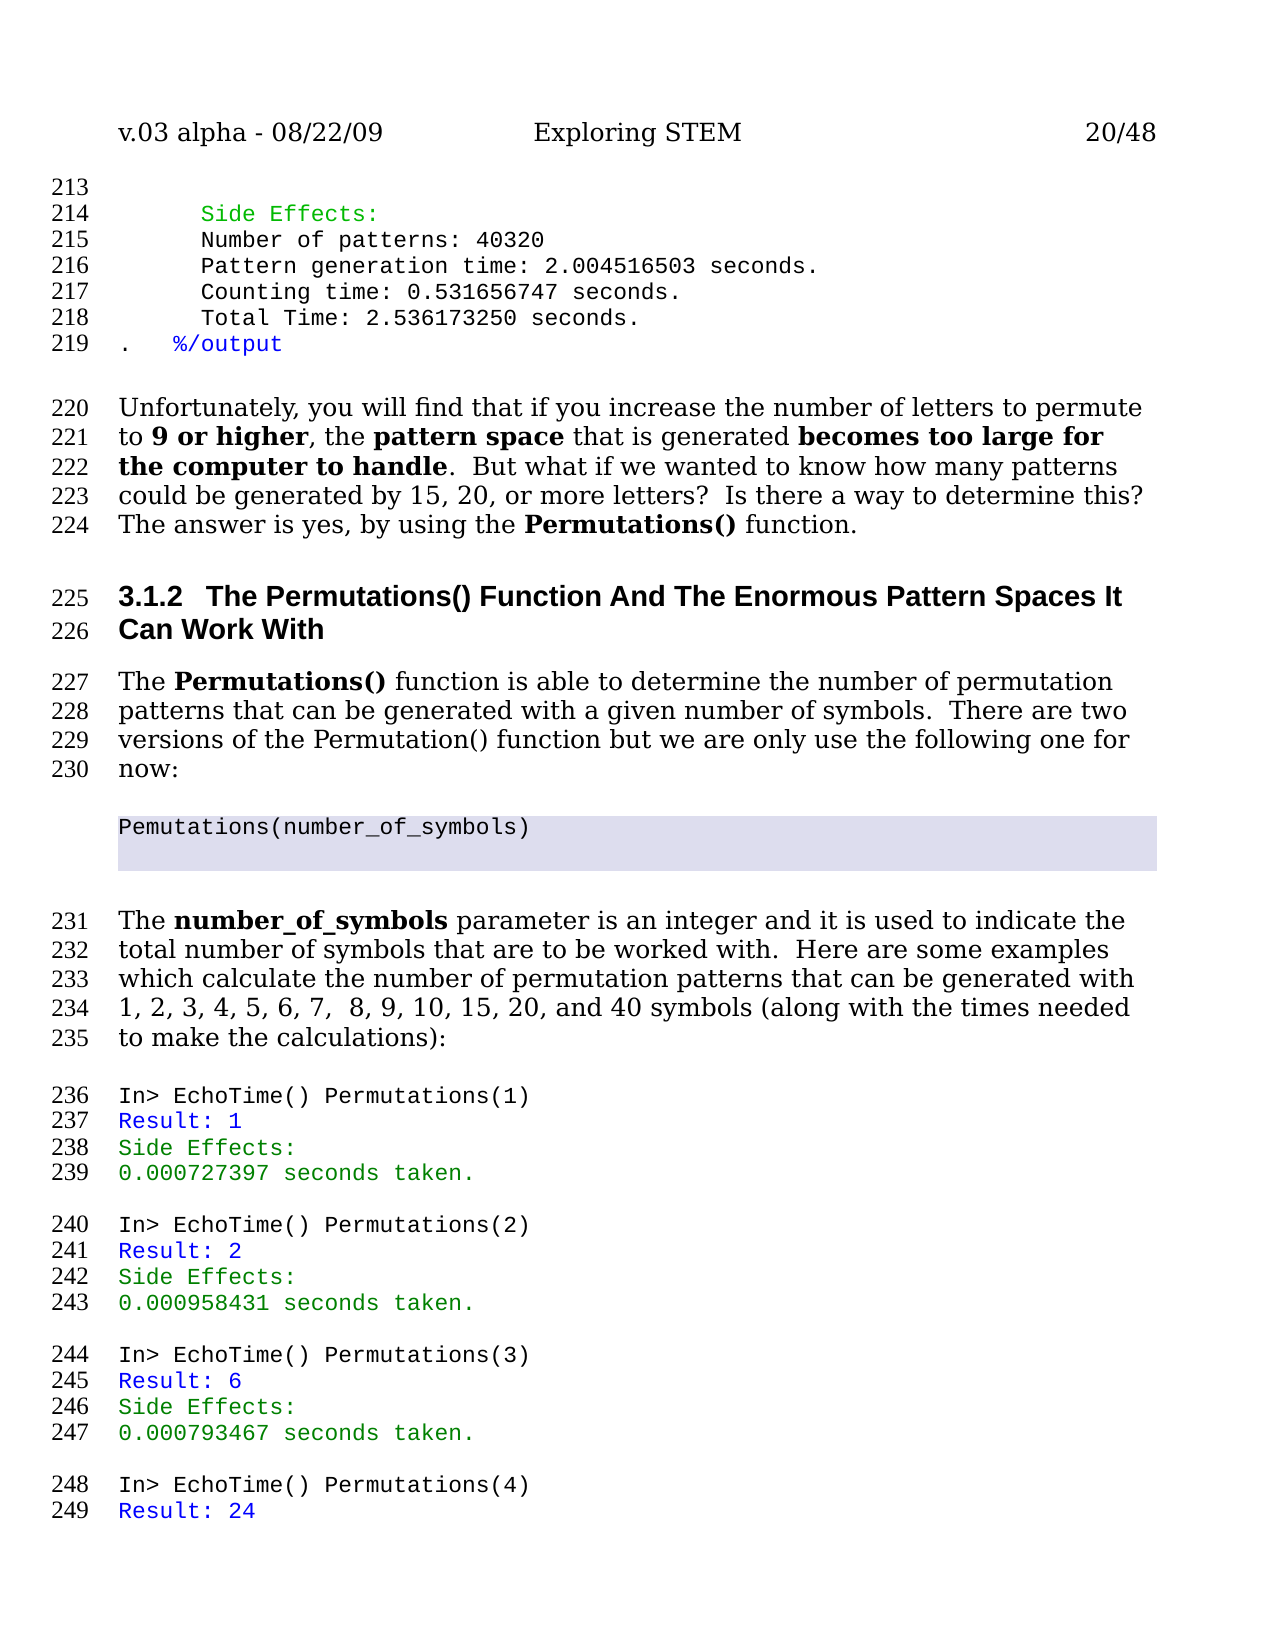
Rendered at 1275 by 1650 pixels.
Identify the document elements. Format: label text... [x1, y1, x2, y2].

text Result: 1 [118, 1110, 1157, 1136]
table_header Pemutations(number_of_symbols) [118, 816, 1157, 871]
text Side Effects: [118, 203, 1157, 229]
text Result: 2 [118, 1239, 1157, 1266]
text Result: 6 [118, 1369, 1157, 1395]
text 0.000958431 seconds taken. [118, 1291, 1157, 1317]
text The number_of_symbols parameter is an integer and it is used to indicate the total number of symbols that are to be worked with. Here are some examples which calculate the number of permutation patterns that can be generated with 1, 2, 3, 4, 5, 6, 7, 8, 9, 10, 15, 20, and 40 symbols (along with the times needed to make the calculations): [118, 906, 1157, 1052]
text Unfortunately, you will find that if you increase the number of letters to permute to 9 or higher, the pattern space that is generated becomes too large for the computer to handle. But what if we wanted to know how many patterns could be generated by 15, 20, or more letters? Is there a way to determine this? The answer is yes, by using the Permutations() function. [118, 393, 1157, 540]
text 0.000727397 seconds taken. [118, 1162, 1157, 1188]
text In> EchoTime() Permutations(1) [118, 1084, 1157, 1110]
text Total Time: 2.536173250 seconds. [118, 306, 1157, 332]
subtitle The Permutations() Function And The Enormous Pattern Spaces It Can Work With [118, 579, 1157, 646]
text Counting time: 0.531656747 seconds. [118, 281, 1157, 306]
text Side Effects: [118, 1266, 1157, 1291]
text Result: 24 [118, 1499, 1157, 1525]
text In> EchoTime() Permutations(2) [118, 1214, 1157, 1239]
text Side Effects: [118, 1395, 1157, 1421]
text 0.000793467 seconds taken. [118, 1421, 1157, 1447]
text . %/output [118, 332, 1157, 358]
text Side Effects: [118, 1136, 1157, 1162]
text In> EchoTime() Permutations(4) [118, 1473, 1157, 1499]
text Pattern generation time: 2.004516503 seconds. [118, 254, 1157, 281]
text In> EchoTime() Permutations(3) [118, 1343, 1157, 1369]
text Number of patterns: 40320 [118, 229, 1157, 254]
text The Permutations() function is able to determine the number of permutation patterns that can be generated with a given number of symbols. There are two versions of the Permutation() function but we are only use the following one for now: [118, 667, 1157, 784]
